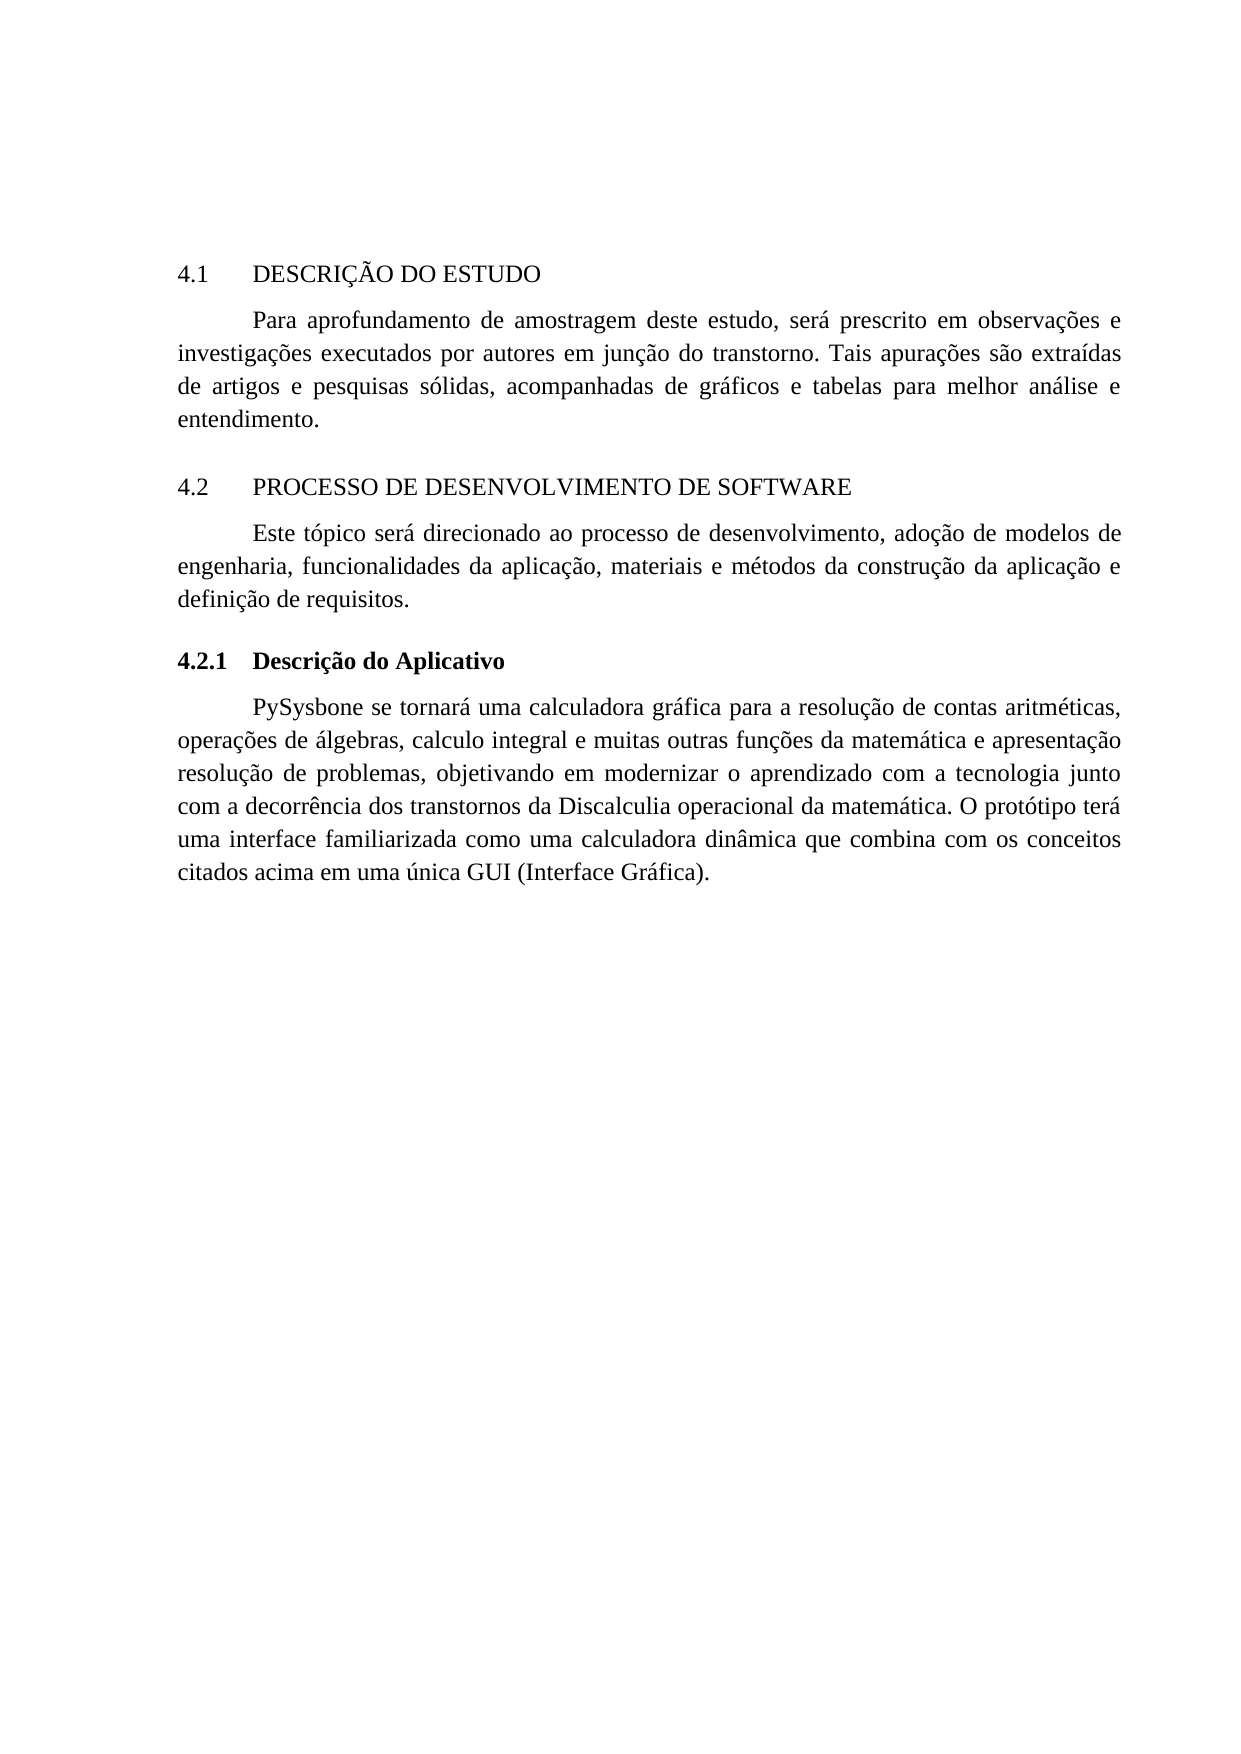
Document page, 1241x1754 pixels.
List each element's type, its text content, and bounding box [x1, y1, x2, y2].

text PySysbone se tornará uma calculadora gráfica para a resolução de contas aritméticas, operações de álgebras, calculo integral e muitas outras funções da matemática e apresentação resolução de problemas, objetivando em modernizar o aprendizado com a tecnologia junto com a decorrência dos transtornos da Discalculia operacional da matemática. O protótipo terá uma interface familiarizada como uma calculadora dinâmica que combina com os conceitos citados acima em uma única GUI (Interface Gráfica). [177, 692, 1122, 886]
subtitle 4.2.1 Descrição do Aplicativo [177, 646, 1122, 675]
subtitle 4.2 PROCESSO DE DESENVOLVIMENTO DE SOFTWARE [177, 472, 1122, 501]
subtitle 4.1 DESCRIÇÃO DO ESTUDO [177, 259, 1122, 288]
text Para aprofundamento de amostragem deste estudo, será prescrito em observações e investigações executados por autores em junção do transtorno. Tais apurações são extraídas de artigos e pesquisas sólidas, acompanhadas de gráficos e tabelas para melhor análise e entendimento. [177, 305, 1122, 433]
text Este tópico será direcionado ao processo de desenvolvimento, adoção de modelos de engenharia, funcionalidades da aplicação, materiais e métodos da construção da aplicação e definição de requisitos. [177, 518, 1122, 613]
